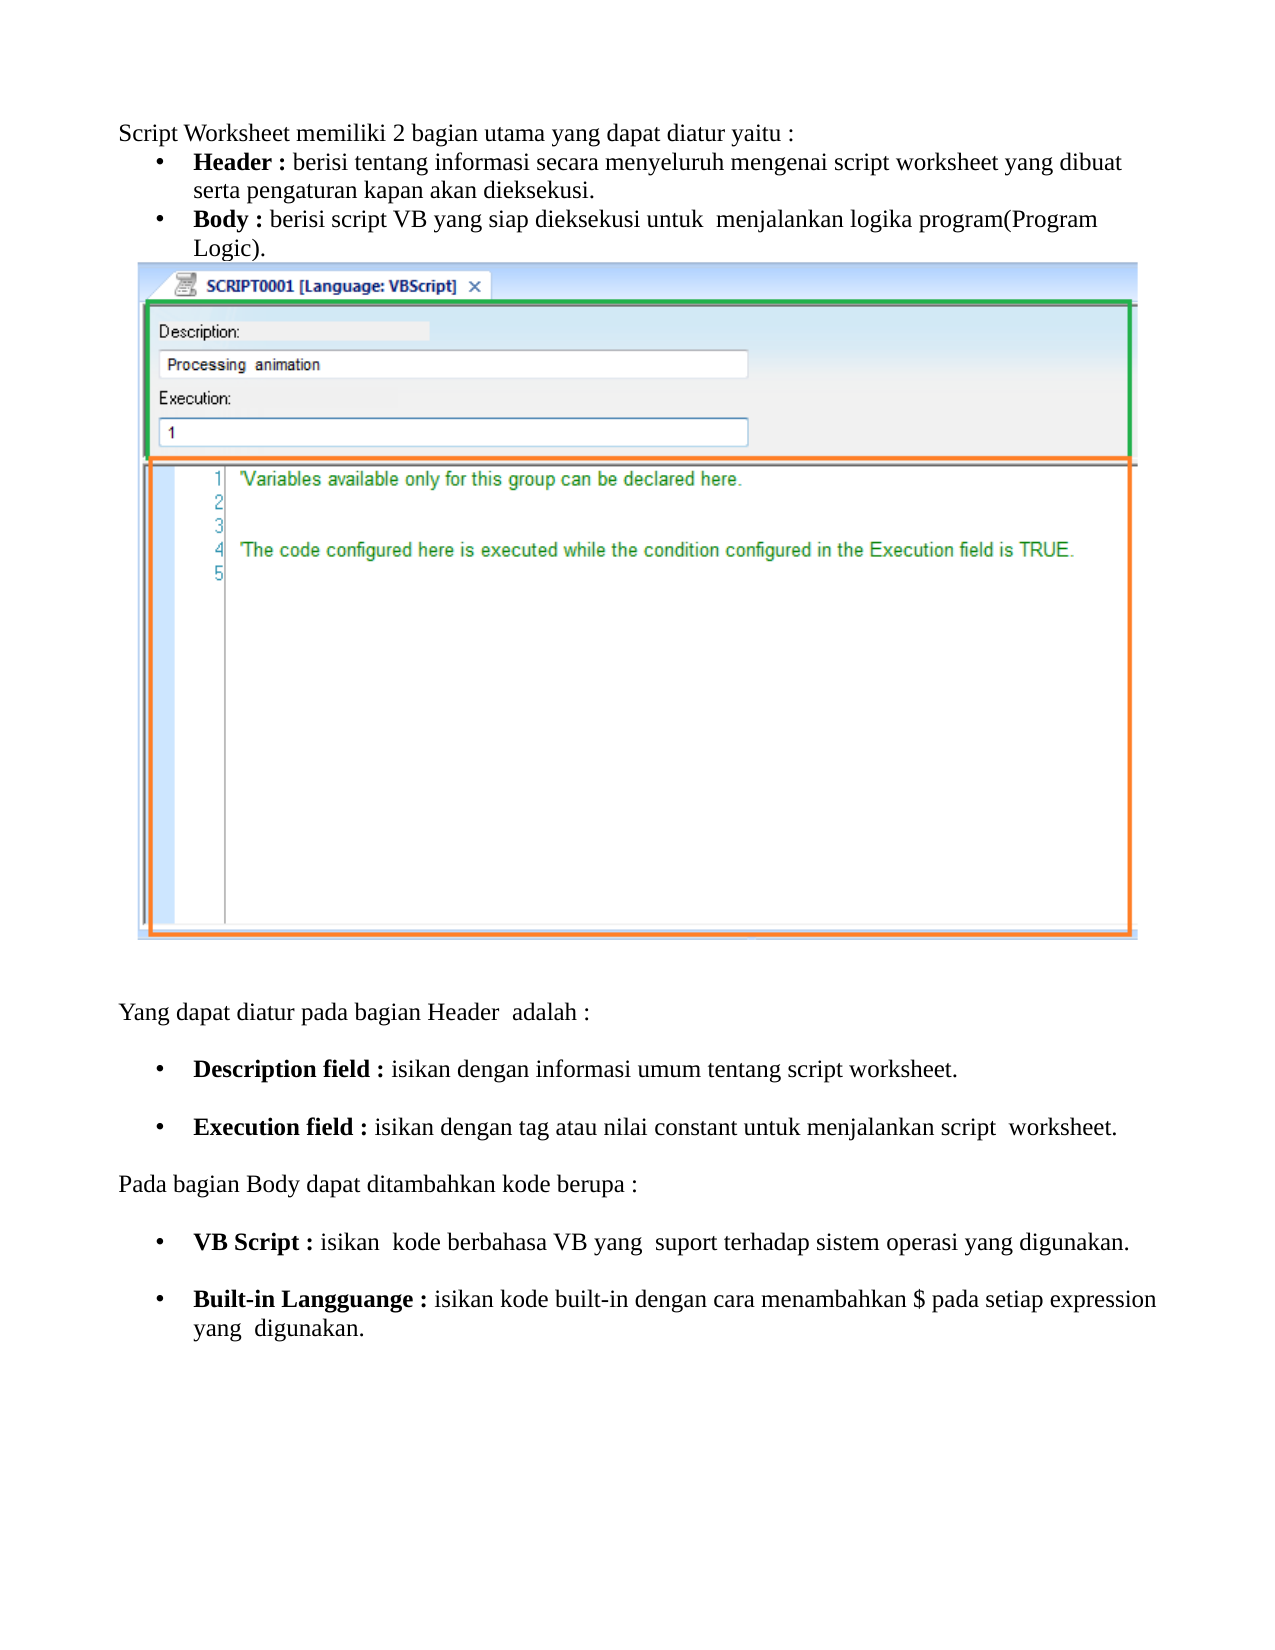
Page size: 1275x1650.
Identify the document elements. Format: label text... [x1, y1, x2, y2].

list VB Script : isikan kode berbahasa VB yang suport terhadap sistem operasi yang digunakan. [156, 1227, 1157, 1256]
list Header : berisi tentang informasi secara menyeluruh mengenai script worksheet yang dibuat serta pengaturan kapan akan dieksekusi. [156, 147, 1157, 204]
list Description field : isikan dengan informasi umum tentang script worksheet. [156, 1054, 1157, 1083]
text Script Worksheet memiliki 2 bagian utama yang dapat diatur yaitu : [118, 118, 1157, 147]
list Body : berisi script VB yang siap dieksekusi untuk menjalankan logika program(Program Logic). [156, 204, 1157, 262]
list Execution field : isikan dengan tag atau nilai constant untuk menjalankan script worksheet. [156, 1112, 1157, 1141]
list Built-in Langguange : isikan kode built-in dengan cara menambahkan $ pada setiap expression yang digunakan. [156, 1284, 1157, 1342]
text Pada bagian Body dapat ditambahkan kode berupa : [118, 1169, 1157, 1198]
text Yang dapat diatur pada bagian Header adalah : [118, 997, 1157, 1026]
picture [137, 261, 1138, 940]
